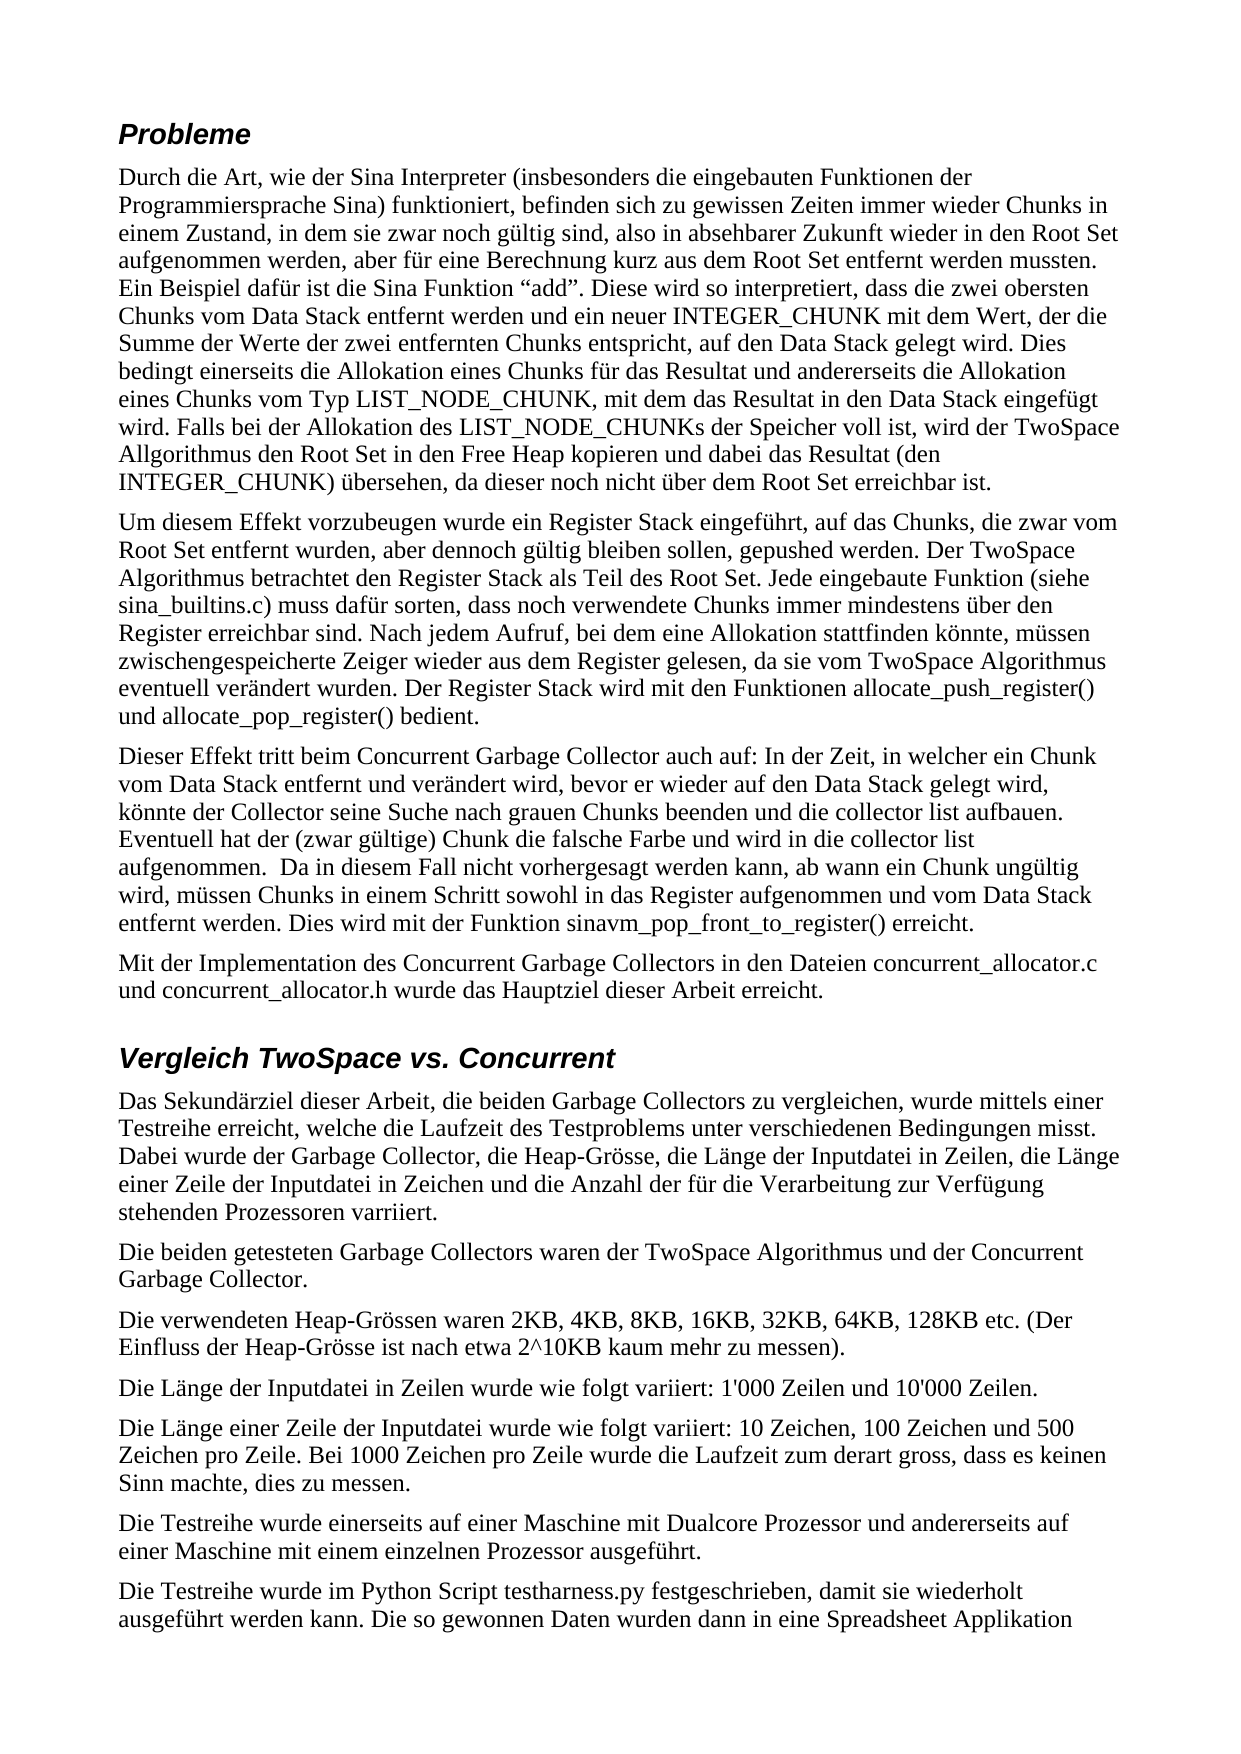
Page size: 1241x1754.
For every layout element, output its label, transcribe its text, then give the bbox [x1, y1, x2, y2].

text Die Länge der Inputdatei in Zeilen wurde wie folgt variiert: 1'000 Zeilen und 10'000 Zeilen. [118, 1374, 1122, 1401]
text Die Testreihe wurde im Python Script testharness.py festgeschrieben, damit sie wiederholt ausgeführt werden kann. Die so gewonnen Daten wurden dann in eine Spreadsheet Applikation [118, 1577, 1122, 1633]
text Das Sekundärziel dieser Arbeit, die beiden Garbage Collectors zu vergleichen, wurde mittels einer Testreihe erreicht, welche die Laufzeit des Testproblems unter verschiedenen Bedingungen misst. Dabei wurde der Garbage Collector, die Heap-Grösse, die Länge der Inputdatei in Zeilen, die Länge einer Zeile der Inputdatei in Zeichen und die Anzahl der für die Verarbeitung zur Verfügung stehenden Prozessoren varriiert. [118, 1087, 1122, 1225]
text Die beiden getesteten Garbage Collectors waren der TwoSpace Algorithmus und der Concurrent Garbage Collector. [118, 1238, 1122, 1293]
subtitle Probleme [118, 118, 1122, 151]
text Die Länge einer Zeile der Inputdatei wurde wie folgt variiert: 10 Zeichen, 100 Zeichen und 500 Zeichen pro Zeile. Bei 1000 Zeichen pro Zeile wurde die Laufzeit zum derart gross, dass es keinen Sinn machte, dies zu messen. [118, 1414, 1122, 1497]
text Um diesem Effekt vorzubeugen wurde ein Register Stack eingeführt, auf das Chunks, die zwar vom Root Set entfernt wurden, aber dennoch gültig bleiben sollen, gepushed werden. Der TwoSpace Algorithmus betrachtet den Register Stack als Teil des Root Set. Jede eingebaute Funktion (siehe sina_builtins.c) muss dafür sorten, dass noch verwendete Chunks immer mindestens über den Register erreichbar sind. Nach jedem Aufruf, bei dem eine Allokation stattfinden könnte, müssen zwischengespeicherte Zeiger wieder aus dem Register gelesen, da sie vom TwoSpace Algorithmus eventuell verändert wurden. Der Register Stack wird mit den Funktionen allocate_push_register() und allocate_pop_register() bedient. [118, 508, 1122, 730]
text Die verwendeten Heap-Grössen waren 2KB, 4KB, 8KB, 16KB, 32KB, 64KB, 128KB etc. (Der Einfluss der Heap-Grösse ist nach etwa 2^10KB kaum mehr zu messen). [118, 1306, 1122, 1361]
subtitle Vergleich TwoSpace vs. Concurrent [118, 1042, 1122, 1074]
text Mit der Implementation des Concurrent Garbage Collectors in den Dateien concurrent_allocator.c und concurrent_allocator.h wurde das Hauptziel dieser Arbeit erreicht. [118, 949, 1122, 1004]
text Die Testreihe wurde einerseits auf einer Maschine mit Dualcore Prozessor und andererseits auf einer Maschine mit einem einzelnen Prozessor ausgeführt. [118, 1509, 1122, 1565]
text Dieser Effekt tritt beim Concurrent Garbage Collector auch auf: In der Zeit, in welcher ein Chunk vom Data Stack entfernt und verändert wird, bevor er wieder auf den Data Stack gelegt wird, könnte der Collector seine Suche nach grauen Chunks beenden und die collector list aufbauen. Eventuell hat der (zwar gültige) Chunk die falsche Farbe und wird in die collector list aufgenommen. Da in diesem Fall nicht vorhergesagt werden kann, ab wann ein Chunk ungültig wird, müssen Chunks in einem Schritt sowohl in das Register aufgenommen und vom Data Stack entfernt werden. Dies wird mit der Funktion sinavm_pop_front_to_register() erreicht. [118, 742, 1122, 936]
text Durch die Art, wie der Sina Interpreter (insbesonders die eingebauten Funktionen der Programmiersprache Sina) funktioniert, befinden sich zu gewissen Zeiten immer wieder Chunks in einem Zustand, in dem sie zwar noch gültig sind, also in absehbarer Zukunft wieder in den Root Set aufgenommen werden, aber für eine Berechnung kurz aus dem Root Set entfernt werden mussten. Ein Beispiel dafür ist die Sina Funktion “add”. Diese wird so interpretiert, dass die zwei obersten Chunks vom Data Stack entfernt werden und ein neuer INTEGER_CHUNK mit dem Wert, der die Summe der Werte der zwei entfernten Chunks entspricht, auf den Data Stack gelegt wird. Dies bedingt einerseits die Allokation eines Chunks für das Resultat und andererseits die Allokation eines Chunks vom Typ LIST_NODE_CHUNK, mit dem das Resultat in den Data Stack eingefügt wird. Falls bei der Allokation des LIST_NODE_CHUNKs der Speicher voll ist, wird der TwoSpace Allgorithmus den Root Set in den Free Heap kopieren und dabei das Resultat (den INTEGER_CHUNK) übersehen, da dieser noch nicht über dem Root Set erreichbar ist. [118, 163, 1122, 496]
